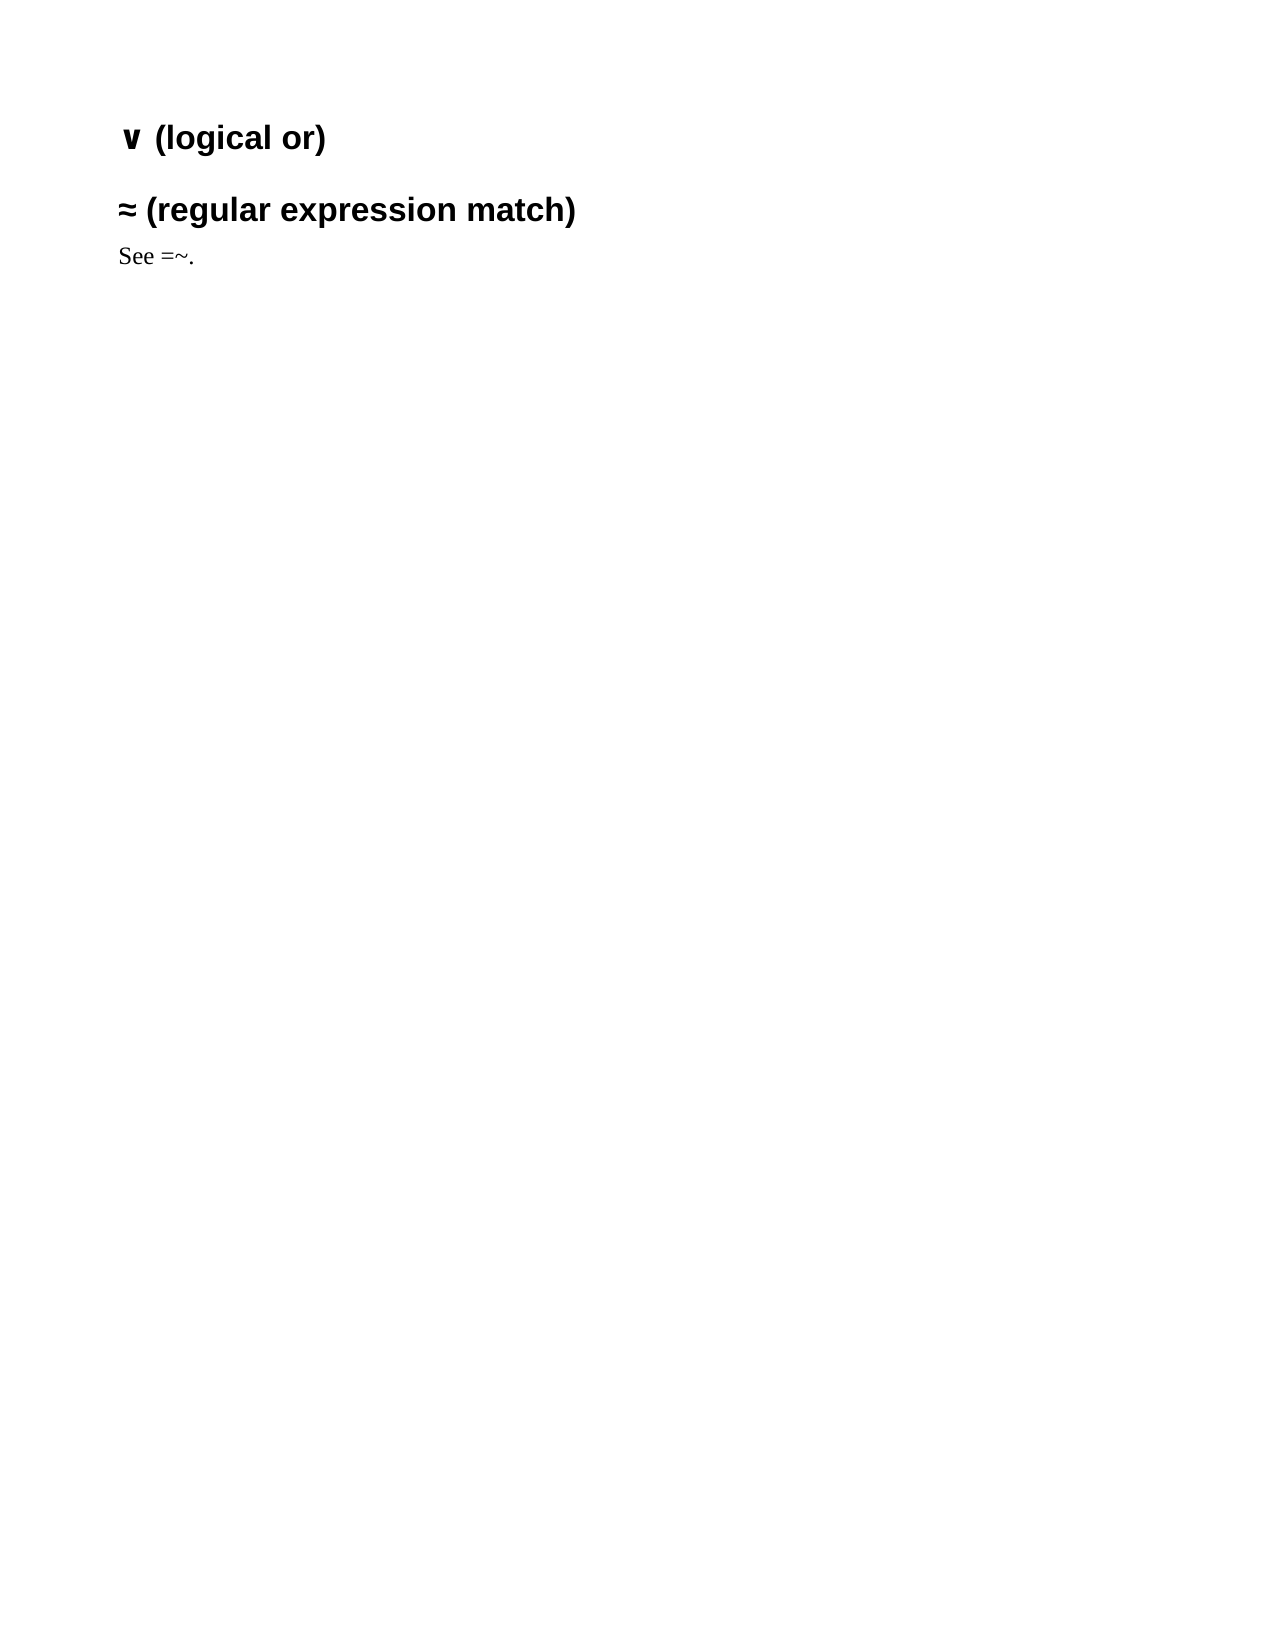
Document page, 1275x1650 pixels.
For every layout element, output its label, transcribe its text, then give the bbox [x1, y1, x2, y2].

text See =~. [118, 241, 1157, 270]
subtitle ≈ (regular expression match) [118, 190, 1157, 229]
subtitle ∨ (logical or) [118, 118, 1157, 157]
